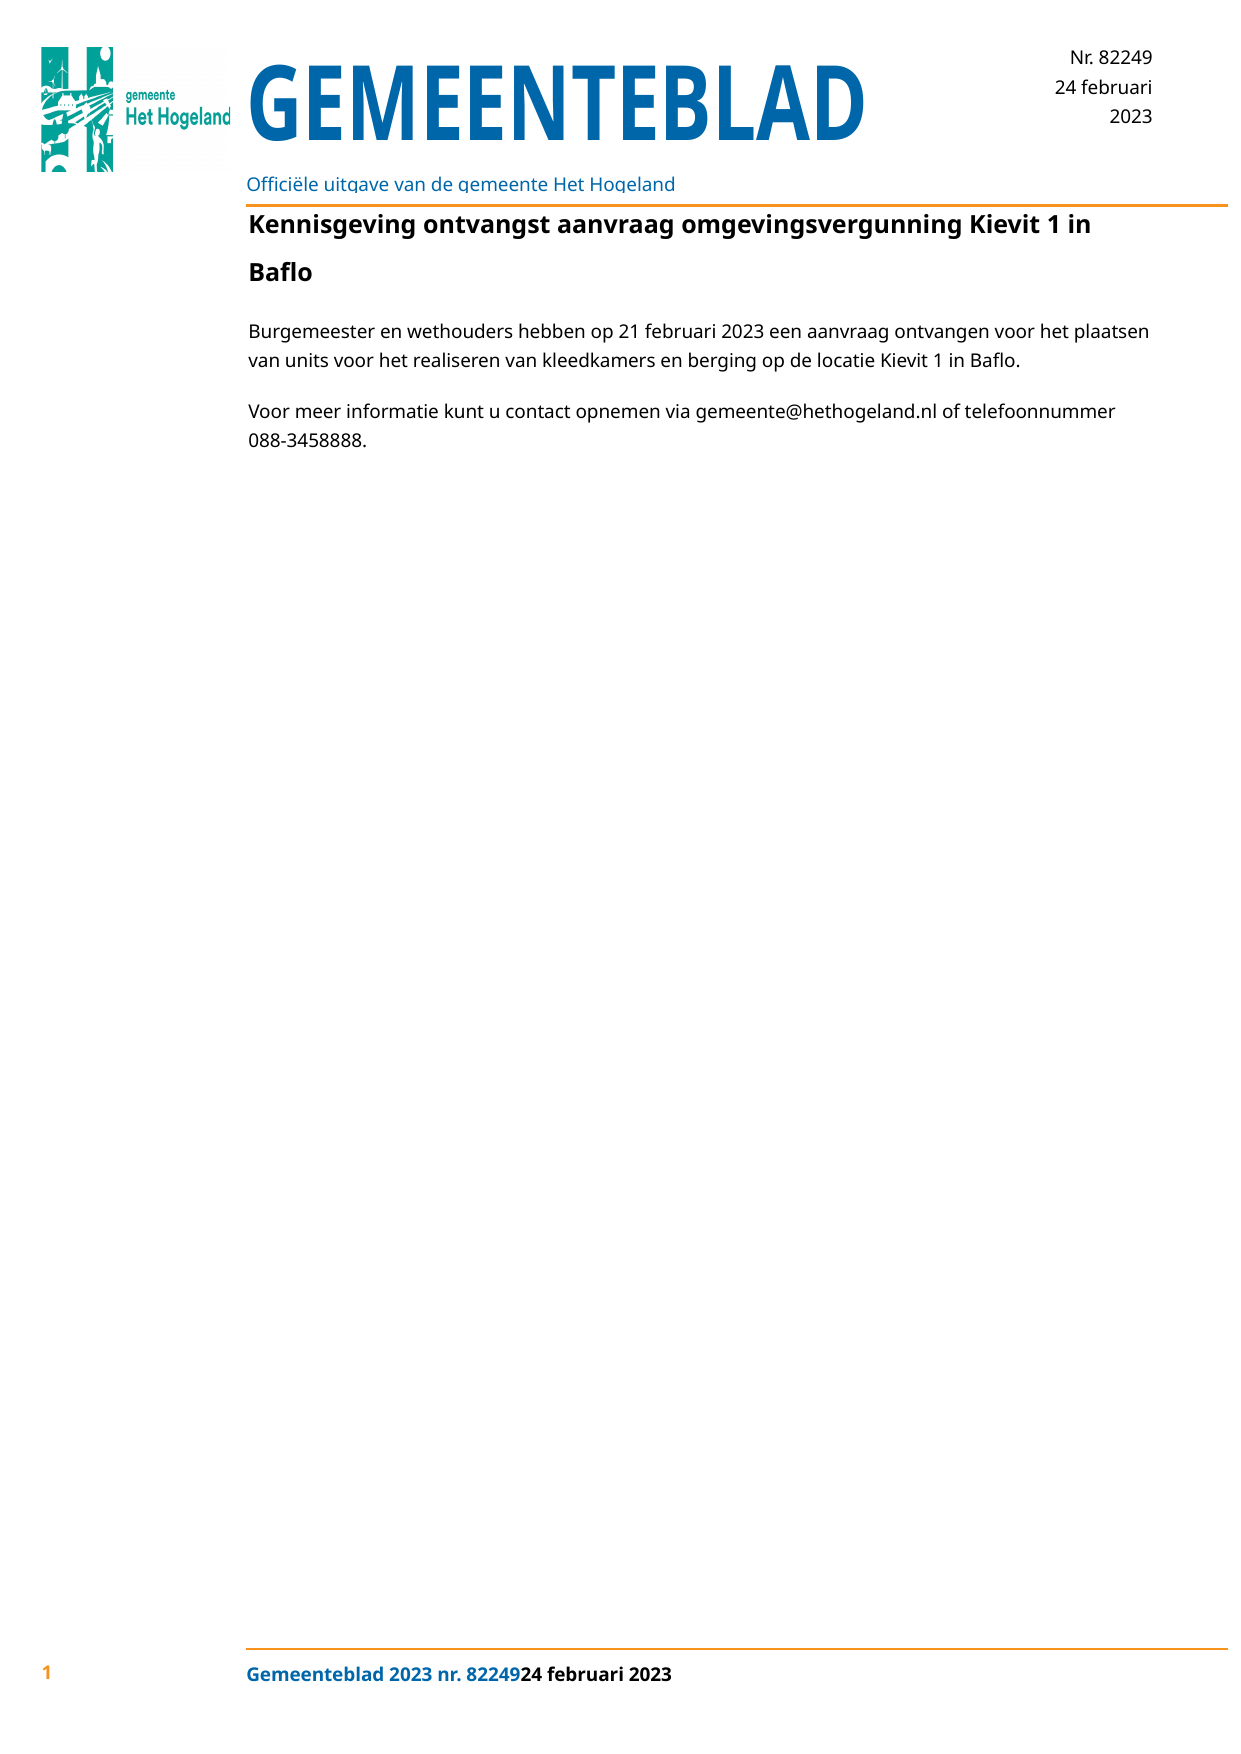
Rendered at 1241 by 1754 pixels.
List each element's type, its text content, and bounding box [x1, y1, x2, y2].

text Voor meer informatie kunt u contact opnemen via gemeente@hethogeland.nl of telefoonnummer 088-3458888. [248, 398, 1152, 453]
text Kennisgeving ontvangst aanvraag omgevingsvergunning Kievit 1 in Baflo [248, 207, 1152, 288]
text Burgemeester en wethouders hebben op 21 februari 2023 een aanvraag ontvangen voor het plaatsen van units voor het realiseren van kleedkamers en berging op de locatie Kievit 1 in Baflo. [248, 318, 1152, 373]
picture [41, 47, 231, 172]
